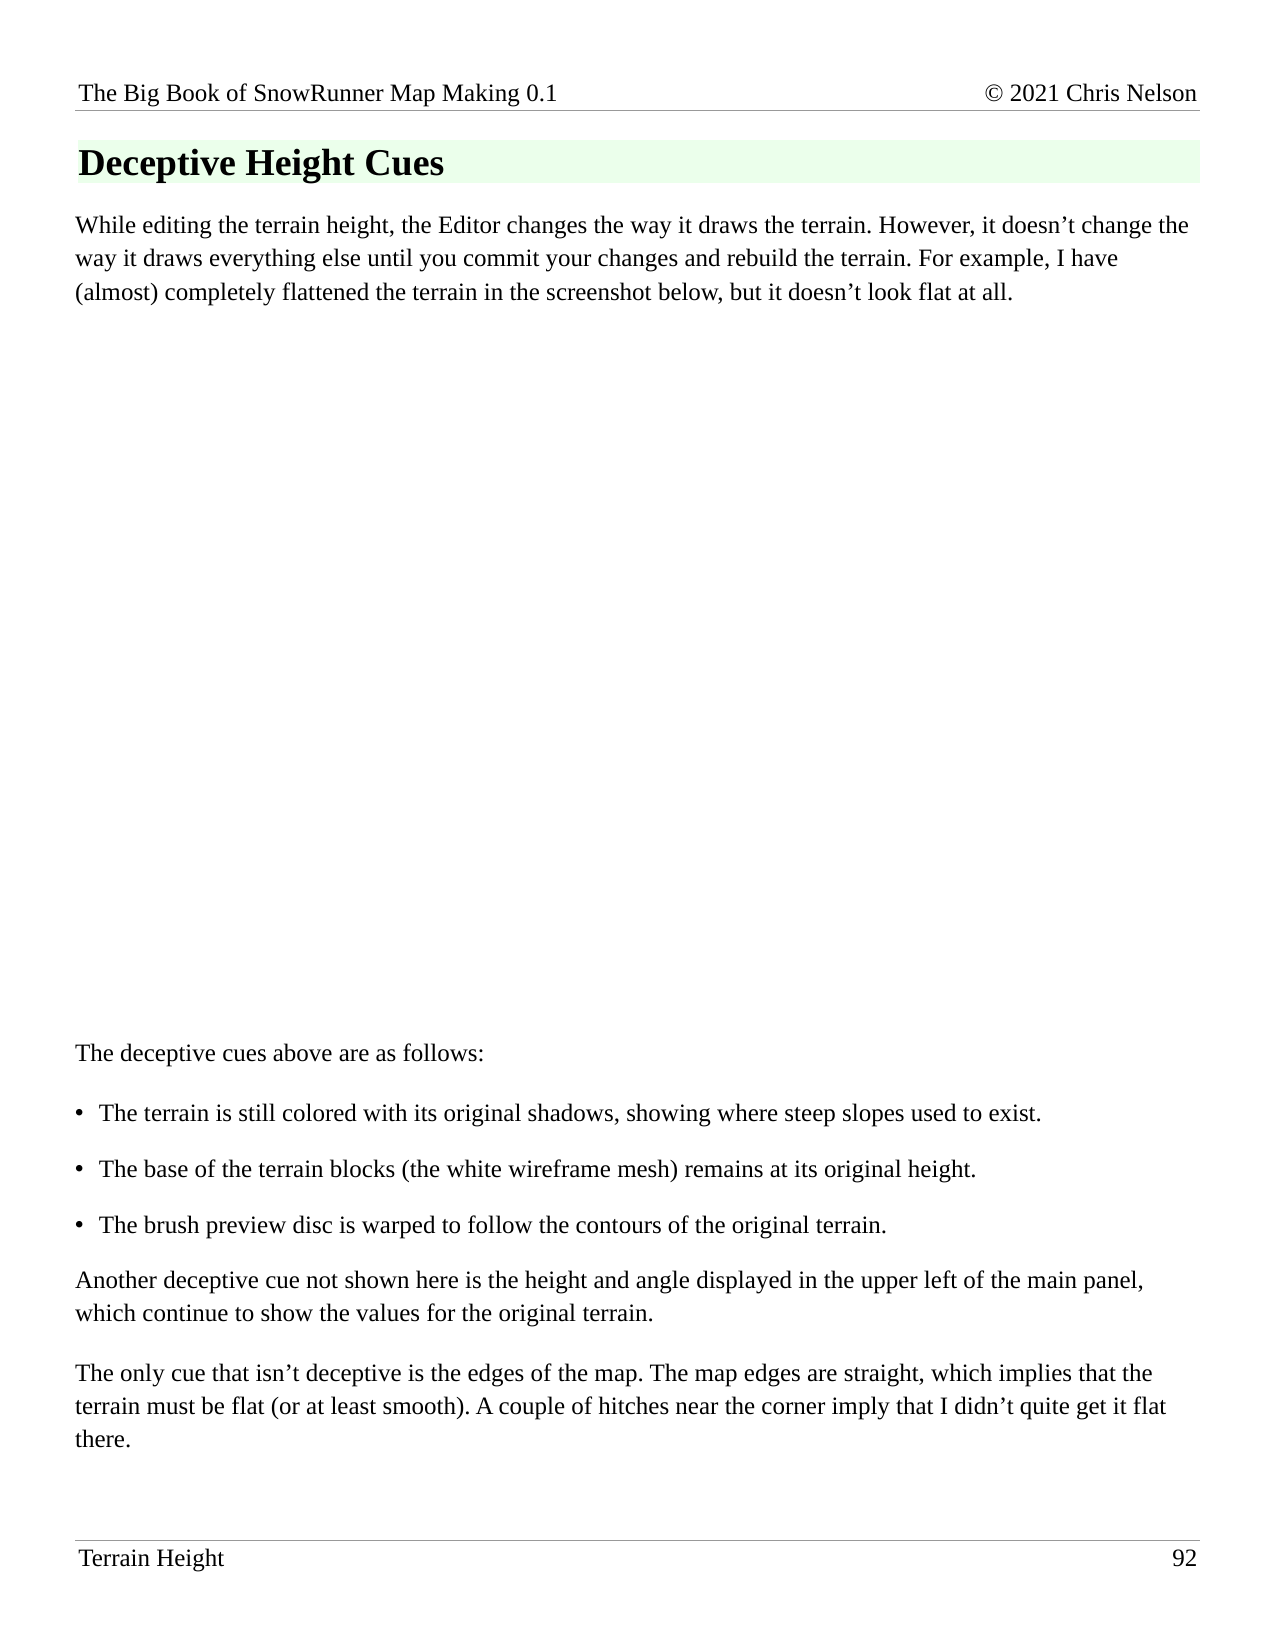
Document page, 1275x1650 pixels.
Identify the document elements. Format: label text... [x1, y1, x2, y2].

text While editing the terrain height, the Editor changes the way it draws the terrain. However, it doesn’t change the way it draws everything else until you commit your changes and rebuild the terrain. For example, I have (almost) completely flattened the terrain in the screenshot below, but it doesn’t look flat at all. [75, 211, 1200, 305]
text Another deceptive cue not shown here is the height and angle displayed in the upper left of the main panel, which continue to show the values for the original terrain. [75, 1265, 1200, 1327]
list The terrain is still colored with its original shadows, showing where steep slopes used to exist. [75, 1098, 1200, 1127]
text The only cue that isn’t deceptive is the edges of the map. The map edges are straight, which implies that the terrain must be flat (or at least smooth). A couple of hitches near the corner imply that I didn’t quite get it flat there. [75, 1358, 1200, 1453]
text The deceptive cues above are as follows: [75, 1038, 1200, 1067]
list The base of the terrain blocks (the white wireframe mesh) remains at its original height. [75, 1154, 1200, 1183]
subtitle Deceptive Height Cues [78, 140, 1200, 183]
list The brush preview disc is warped to follow the contours of the original terrain. [75, 1210, 1200, 1238]
